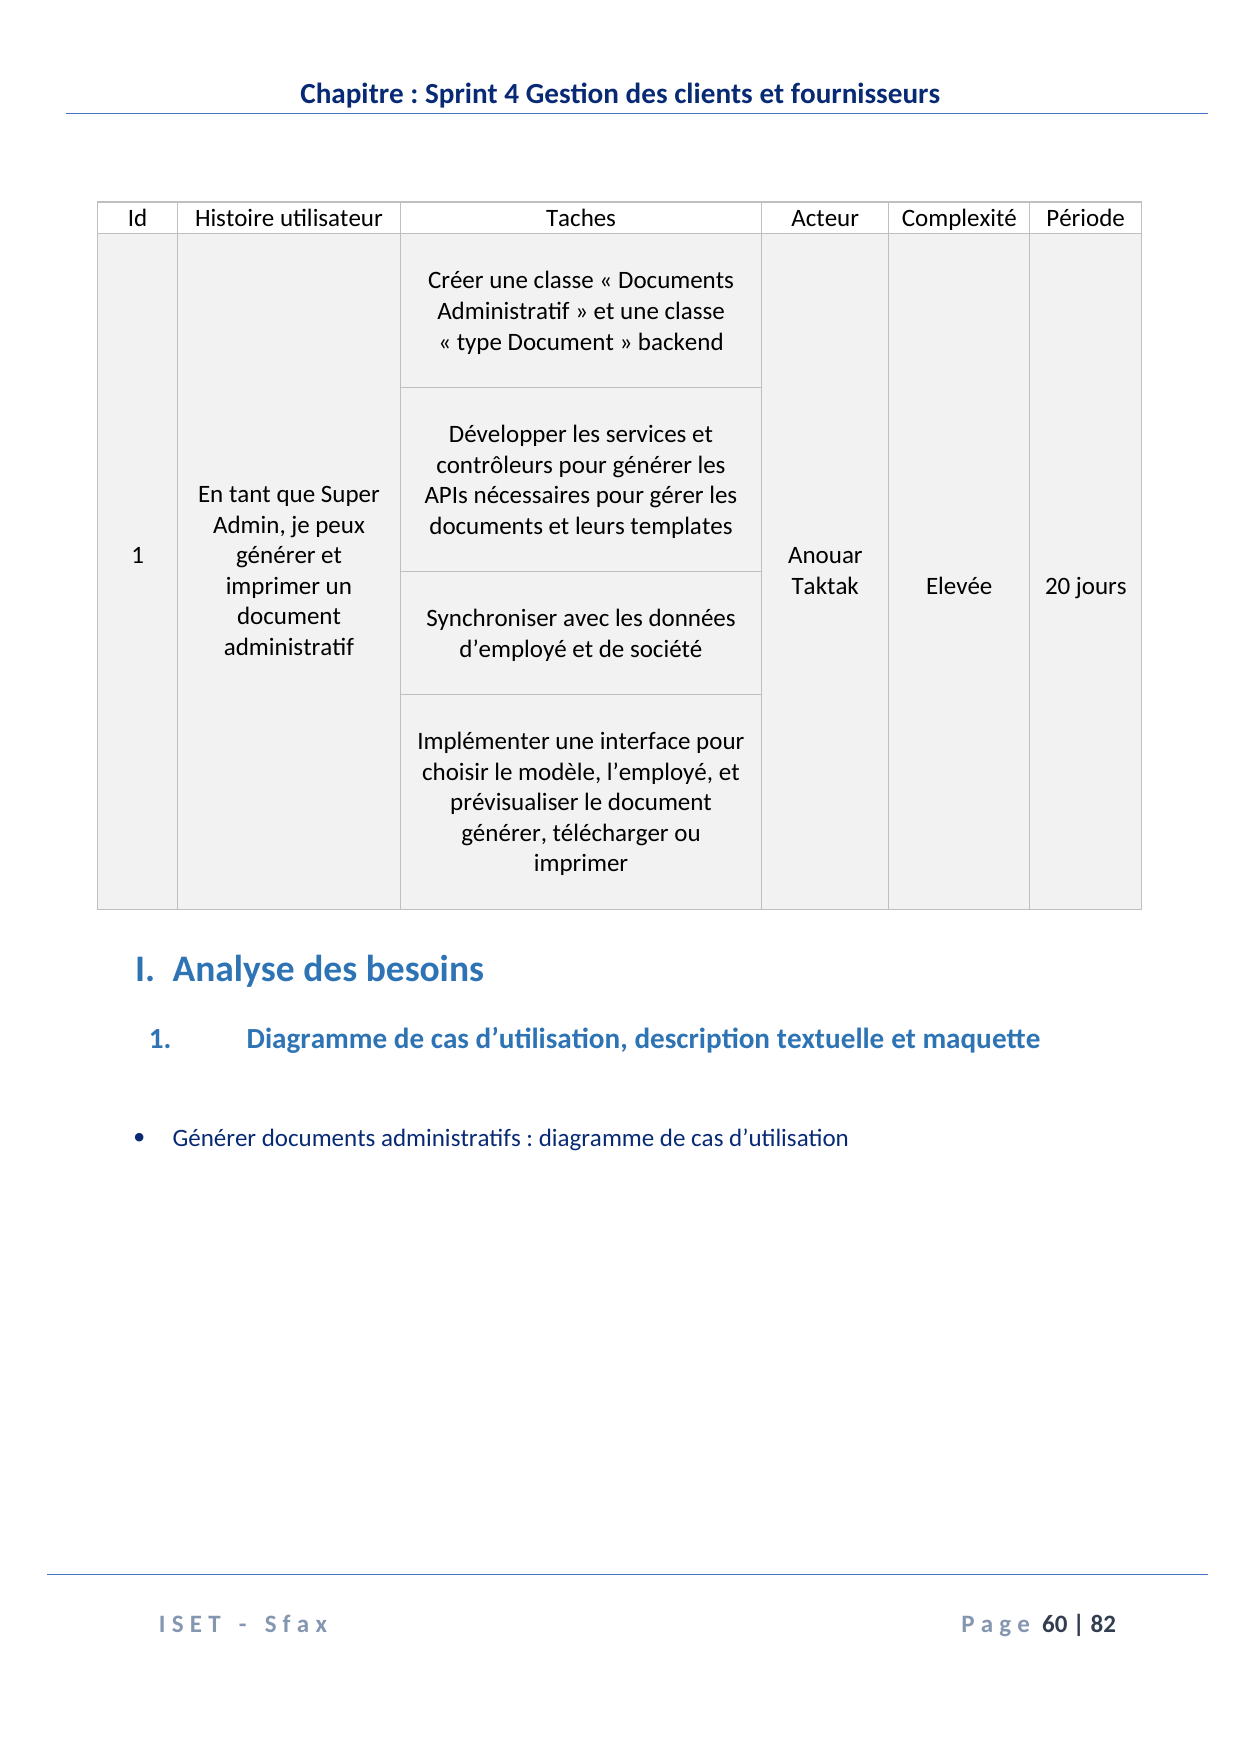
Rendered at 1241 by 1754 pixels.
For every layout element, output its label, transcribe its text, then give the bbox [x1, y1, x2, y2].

table_header Période [1030, 203, 1141, 233]
table_cell Elevée [889, 234, 1029, 909]
table_cell Anouar Taktak [762, 234, 888, 909]
table_cell Développer les services et contrôleurs pour générer les APIs nécessaires pour gérer les documents et leurs templates [401, 388, 761, 571]
table_cell Créer une classe « Documents Administratif » et une classe « type Document » backend [401, 234, 761, 387]
subtitle Analyse des besoins [135, 945, 1143, 991]
table_cell En tant que Super Admin, je peux générer et imprimer un document administratif [178, 234, 400, 909]
subtitle Diagramme de cas d’utilisation, description textuelle et maquette [171, 1020, 1143, 1055]
table_header Histoire utilisateur [178, 203, 400, 233]
table_cell 20 jours [1030, 234, 1141, 909]
table_cell Synchroniser avec les données d’employé et de société [401, 572, 761, 694]
table_header Complexité [889, 203, 1029, 233]
list Générer documents administratifs : diagramme de cas d’utilisation [135, 1122, 1143, 1153]
table_header Taches [401, 203, 761, 233]
table_cell Implémenter une interface pour choisir le modèle, l’employé, et prévisualiser le document générer, télécharger ou imprimer [401, 695, 761, 909]
table_header Id [98, 203, 177, 233]
table_header Acteur [762, 203, 888, 233]
table_cell 1 [98, 234, 177, 909]
